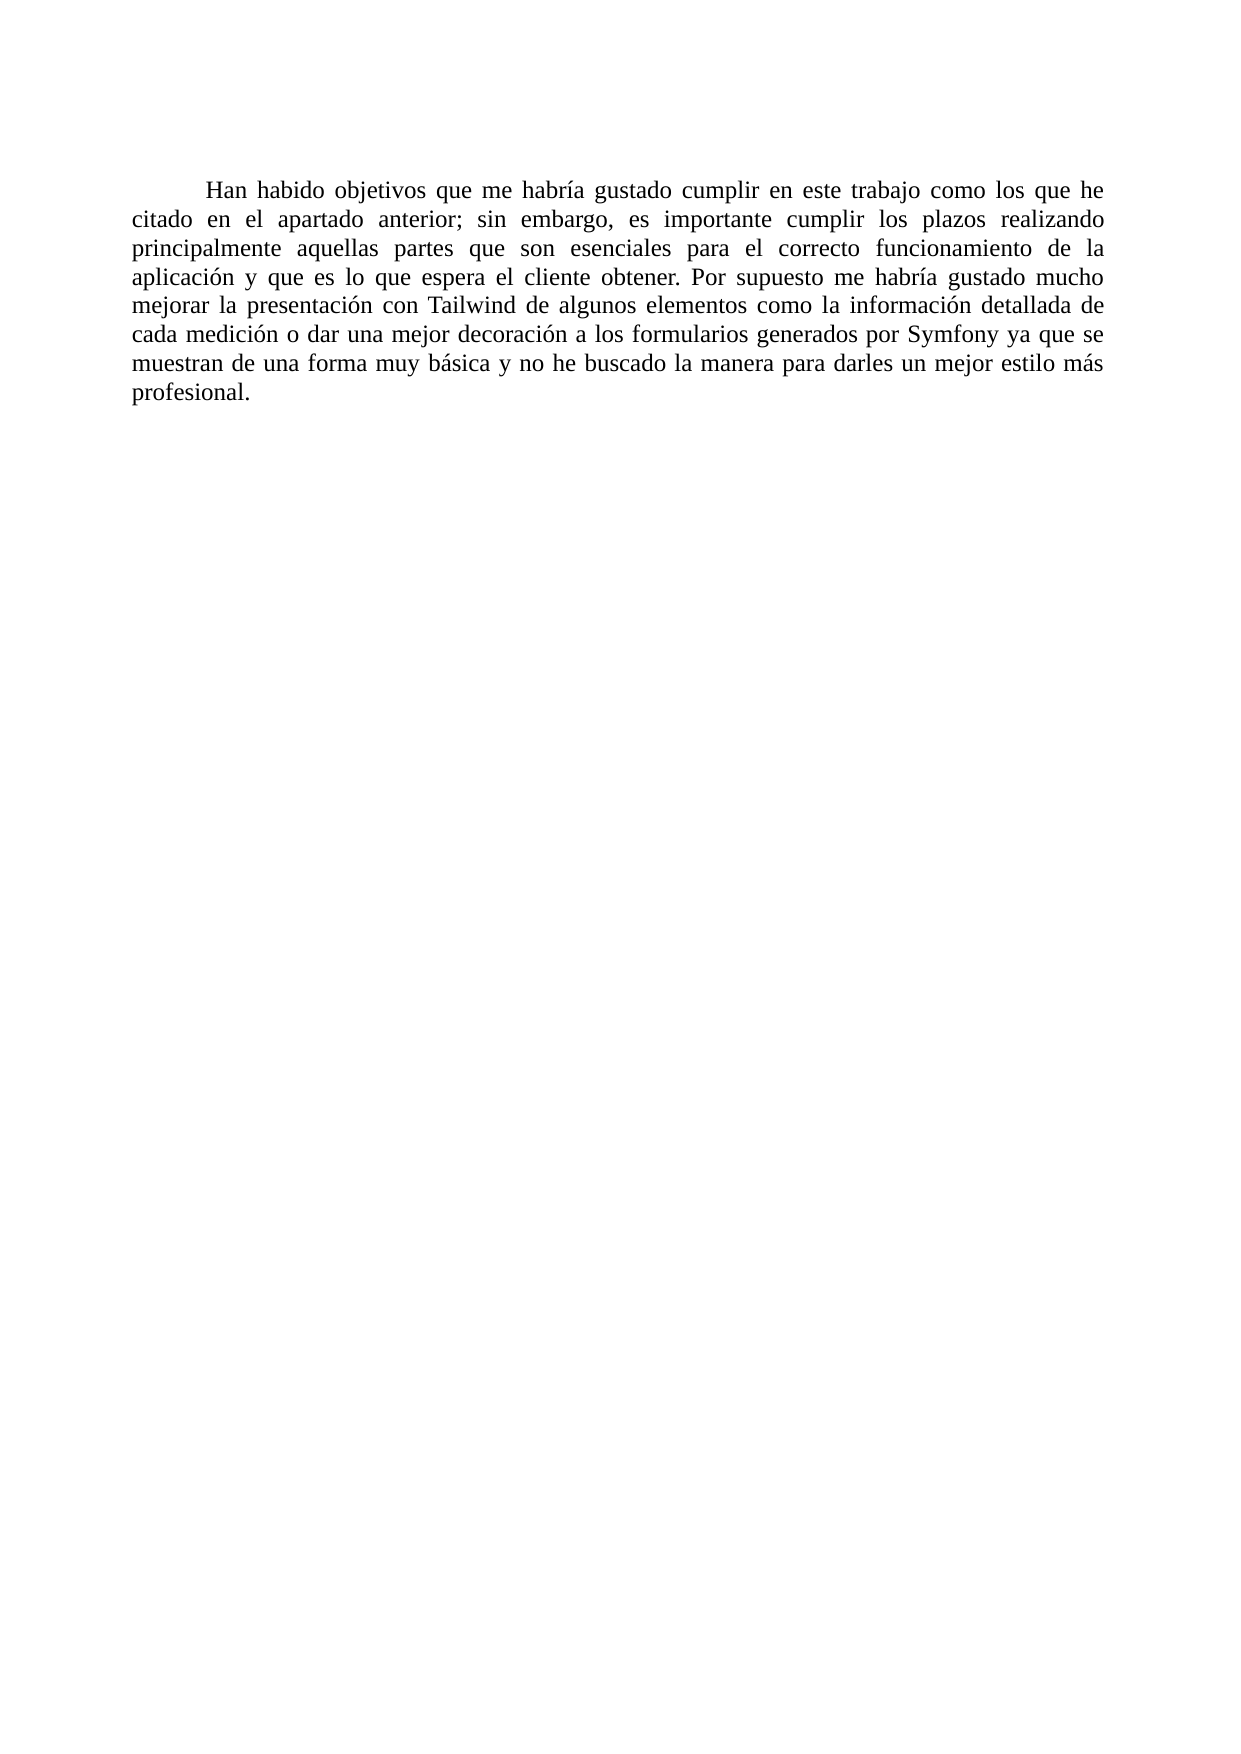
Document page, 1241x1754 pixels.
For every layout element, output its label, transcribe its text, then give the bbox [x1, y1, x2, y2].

text Han habido objetivos que me habría gustado cumplir en este trabajo como los que he citado en el apartado anterior; sin embargo, es importante cumplir los plazos realizando principalmente aquellas partes que son esenciales para el correcto funcionamiento de la aplicación y que es lo que espera el cliente obtener. Por supuesto me habría gustado mucho mejorar la presentación con Tailwind de algunos elementos como la información detallada de cada medición o dar una mejor decoración a los formularios generados por Symfony ya que se muestran de una forma muy básica y no he buscado la manera para darles un mejor estilo más profesional. [132, 176, 1106, 406]
